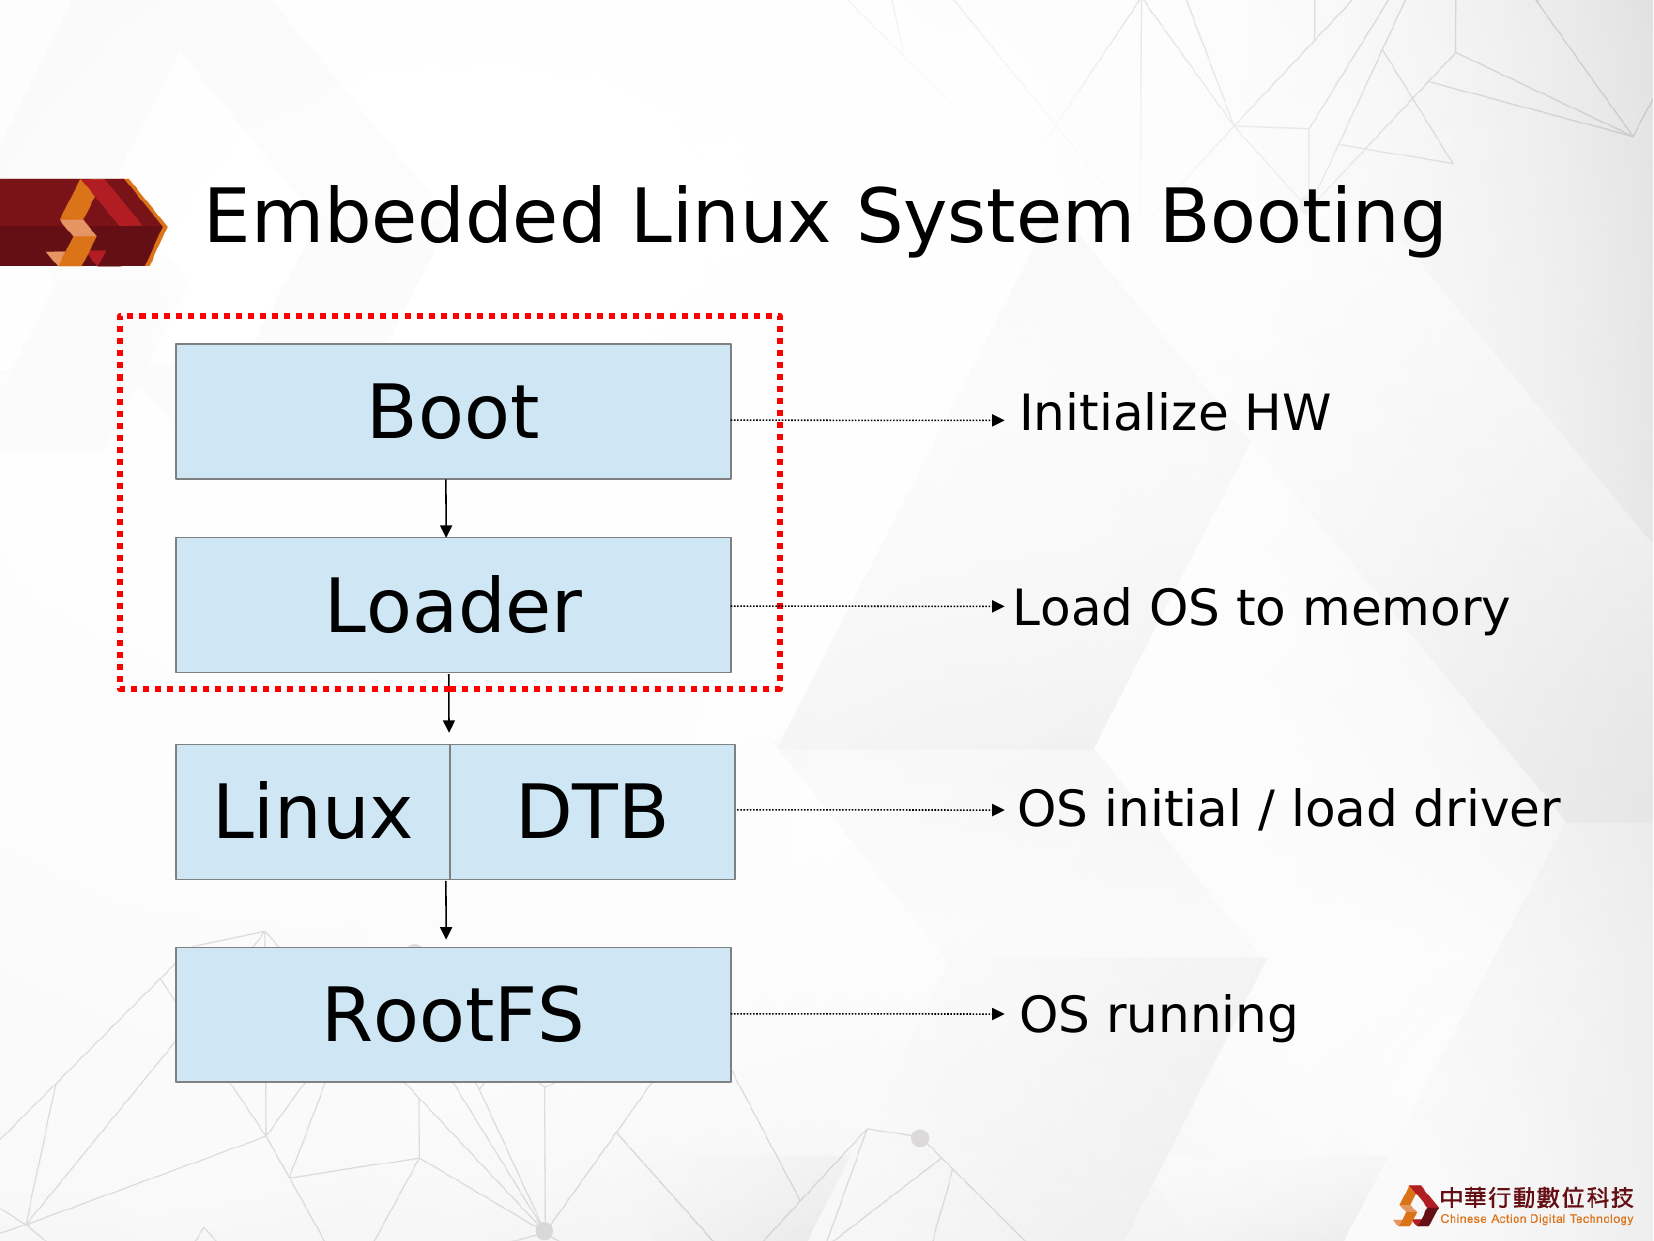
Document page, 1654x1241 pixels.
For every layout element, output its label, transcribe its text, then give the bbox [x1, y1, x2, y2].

text_box OS initial / load driver [1057, 740, 1538, 876]
text_box Loader [175, 537, 731, 673]
text_box DTB [449, 744, 735, 880]
text_box Initialize HW [1004, 345, 1485, 481]
text_box Linux [175, 744, 449, 880]
text_box Boot [175, 343, 731, 479]
title Embedded Linux System Booting [82, 105, 1570, 324]
text_box OS running [1004, 947, 1485, 1083]
picture [0, 0, 1654, 1241]
text_box RootFS [175, 947, 731, 1083]
text_box Load OS to memory [1022, 539, 1503, 675]
